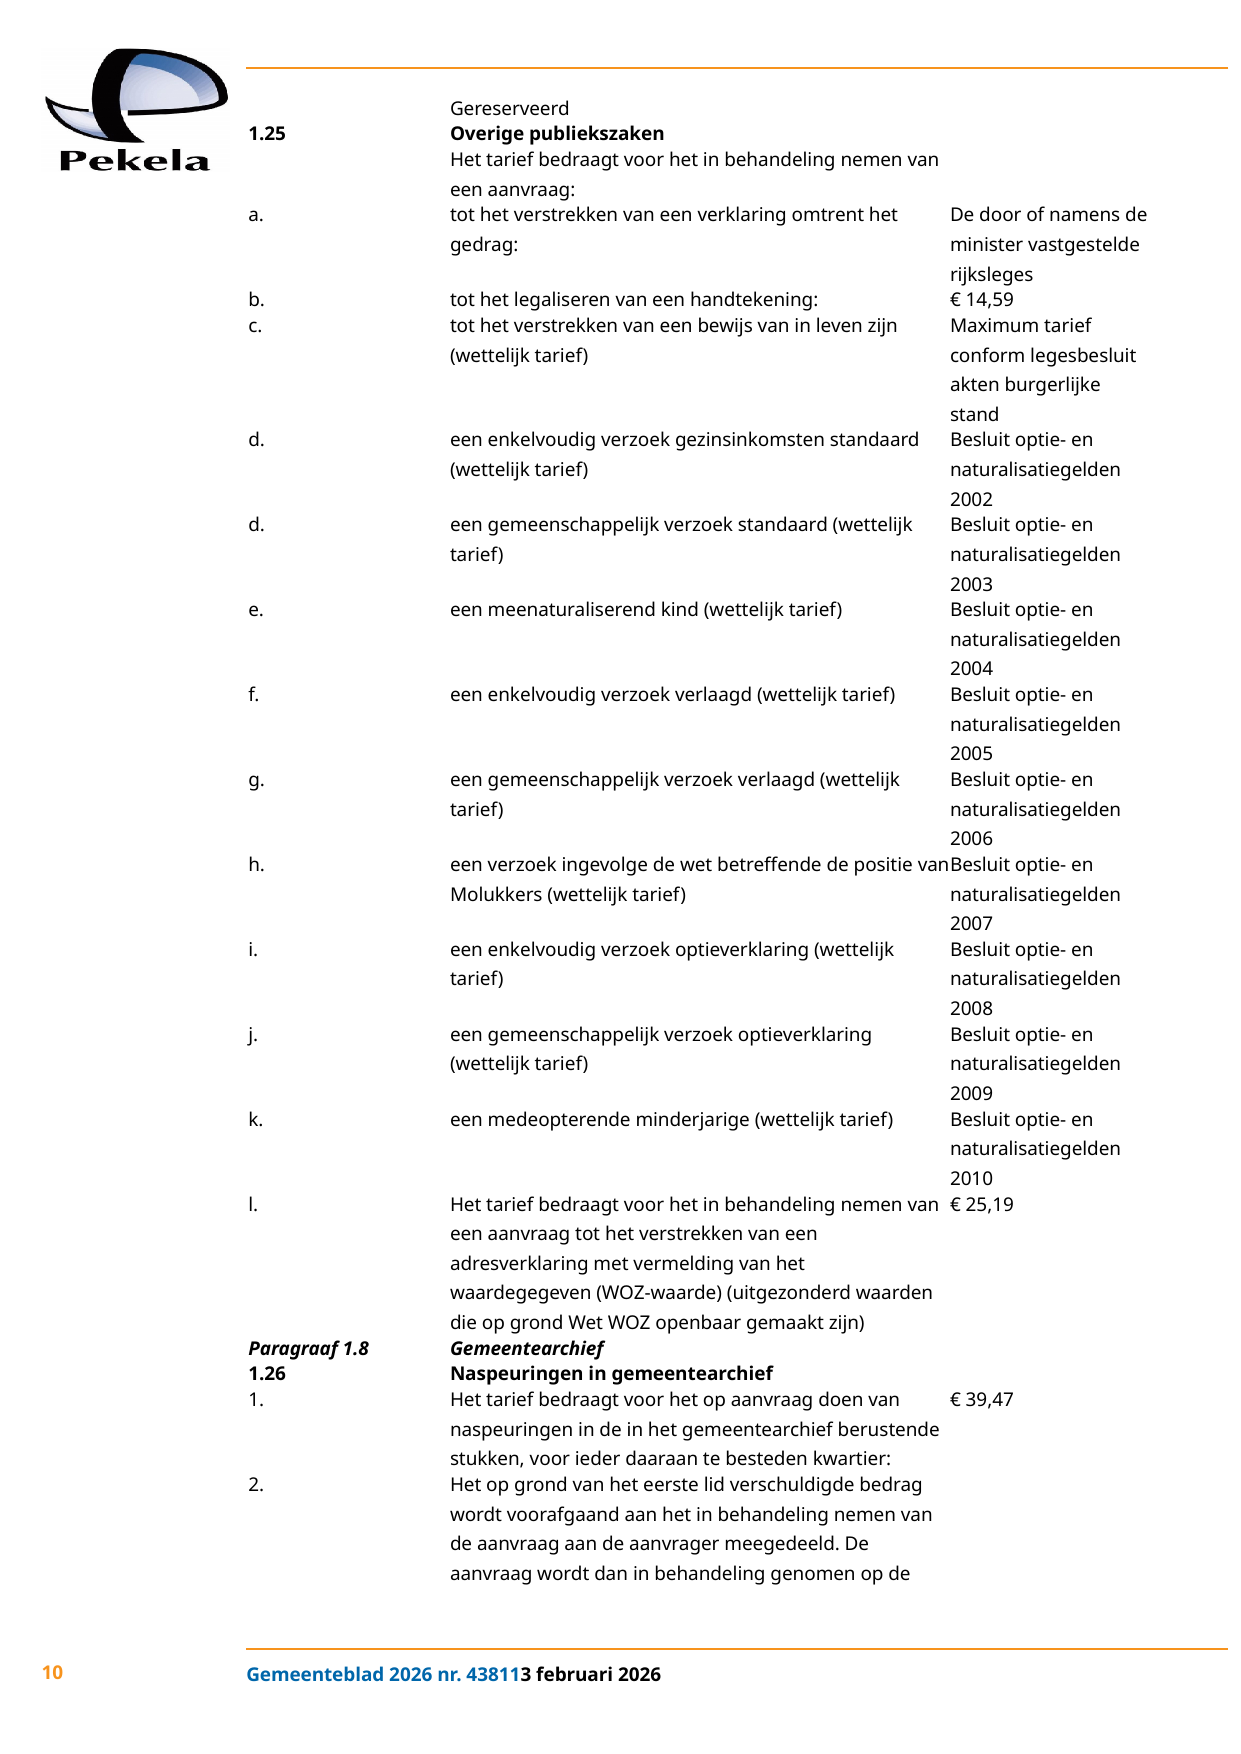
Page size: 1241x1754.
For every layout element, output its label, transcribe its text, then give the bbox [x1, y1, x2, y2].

table_cell [248, 95, 450, 121]
table_cell een gemeenschappelijk verzoek optieverklaring (wettelijk tarief) [450, 1021, 950, 1106]
table_cell g. [248, 766, 450, 851]
table_cell b. [248, 286, 450, 312]
table_cell een verzoek ingevolge de wet betreffende de positie van Molukkers (wettelijk tarief) [450, 851, 950, 936]
table_cell Overige publiekszaken [450, 121, 950, 146]
table_cell een enkelvoudig verzoek gezinsinkomsten standaard (wettelijk tarief) [450, 427, 950, 512]
table_cell d. [248, 512, 450, 596]
table_cell een meenaturaliserend kind (wettelijk tarief) [450, 596, 950, 681]
table_cell [950, 121, 1152, 146]
table_cell Het op grond van het eerste lid verschuldigde bedrag wordt voorafgaand aan het in behandeling nemen van de aanvraag aan de aanvrager meegedeeld. De aanvraag wordt dan in behandeling genomen op de [450, 1471, 950, 1586]
table_cell Het tarief bedraagt voor het in behandeling nemen van een aanvraag tot het verstrekken van een adresverklaring met vermelding van het waardegegeven (WOZ-waarde) (uitgezonderd waarden die op grond Wet WOZ openbaar gemaakt zijn) [450, 1191, 950, 1335]
table_cell [950, 146, 1152, 202]
table_cell tot het verstrekken van een bewijs van in leven zijn (wettelijk tarief) [450, 312, 950, 427]
table_cell Het tarief bedraagt voor het in behandeling nemen van een aanvraag: [450, 146, 950, 202]
table_cell Besluit optie- en naturalisatiegelden 2007 [950, 851, 1152, 936]
table_cell c. [248, 312, 450, 427]
table_cell Besluit optie- en naturalisatiegelden 2003 [950, 512, 1152, 596]
table_cell [950, 95, 1152, 121]
table_cell Paragraaf 1.8 [248, 1335, 450, 1361]
table_cell Besluit optie- en naturalisatiegelden 2009 [950, 1021, 1152, 1106]
table_cell [950, 1361, 1152, 1386]
table_cell k. [248, 1106, 450, 1191]
table_cell een gemeenschappelijk verzoek standaard (wettelijk tarief) [450, 512, 950, 596]
table_cell tot het verstrekken van een verklaring omtrent het gedrag: [450, 202, 950, 286]
table_cell d. [248, 427, 450, 512]
table_cell Besluit optie- en naturalisatiegelden 2005 [950, 681, 1152, 766]
table_cell i. [248, 936, 450, 1021]
table_cell Besluit optie- en naturalisatiegelden 2004 [950, 596, 1152, 681]
table_cell Naspeuringen in gemeentearchief [450, 1361, 950, 1386]
table_cell 1.25 [248, 121, 450, 146]
table_cell h. [248, 851, 450, 936]
picture [41, 47, 231, 172]
table_cell € 14,59 [950, 286, 1152, 312]
table_cell f. [248, 681, 450, 766]
table_cell Besluit optie- en naturalisatiegelden 2008 [950, 936, 1152, 1021]
table_cell Besluit optie- en naturalisatiegelden 2010 [950, 1106, 1152, 1191]
table_cell een gemeenschappelijk verzoek verlaagd (wettelijk tarief) [450, 766, 950, 851]
table_cell Gemeentearchief [450, 1335, 950, 1361]
table_cell j. [248, 1021, 450, 1106]
table_cell De door of namens de minister vastgestelde rijksleges [950, 202, 1152, 286]
table_cell [248, 146, 450, 202]
table_cell l. [248, 1191, 450, 1335]
table_cell Besluit optie- en naturalisatiegelden 2002 [950, 427, 1152, 512]
table_cell 2. [248, 1471, 450, 1586]
table_cell Maximum tarief conform legesbesluit akten burgerlijke stand [950, 312, 1152, 427]
table_cell 1.26 [248, 1361, 450, 1386]
table_cell [950, 1335, 1152, 1361]
table_cell een medeopterende minderjarige (wettelijk tarief) [450, 1106, 950, 1191]
table_cell e. [248, 596, 450, 681]
table_cell Gereserveerd [450, 95, 950, 121]
table_cell Het tarief bedraagt voor het op aanvraag doen van naspeuringen in de in het gemeentearchief berustende stukken, voor ieder daaraan te besteden kwartier: [450, 1386, 950, 1471]
table_cell [950, 1471, 1152, 1586]
table_cell € 39,47 [950, 1386, 1152, 1471]
table_cell € 25,19 [950, 1191, 1152, 1335]
table_cell tot het legaliseren van een handtekening: [450, 286, 950, 312]
table_cell een enkelvoudig verzoek optieverklaring (wettelijk tarief) [450, 936, 950, 1021]
table_cell a. [248, 202, 450, 286]
table_cell een enkelvoudig verzoek verlaagd (wettelijk tarief) [450, 681, 950, 766]
table_cell 1. [248, 1386, 450, 1471]
table_cell Besluit optie- en naturalisatiegelden 2006 [950, 766, 1152, 851]
